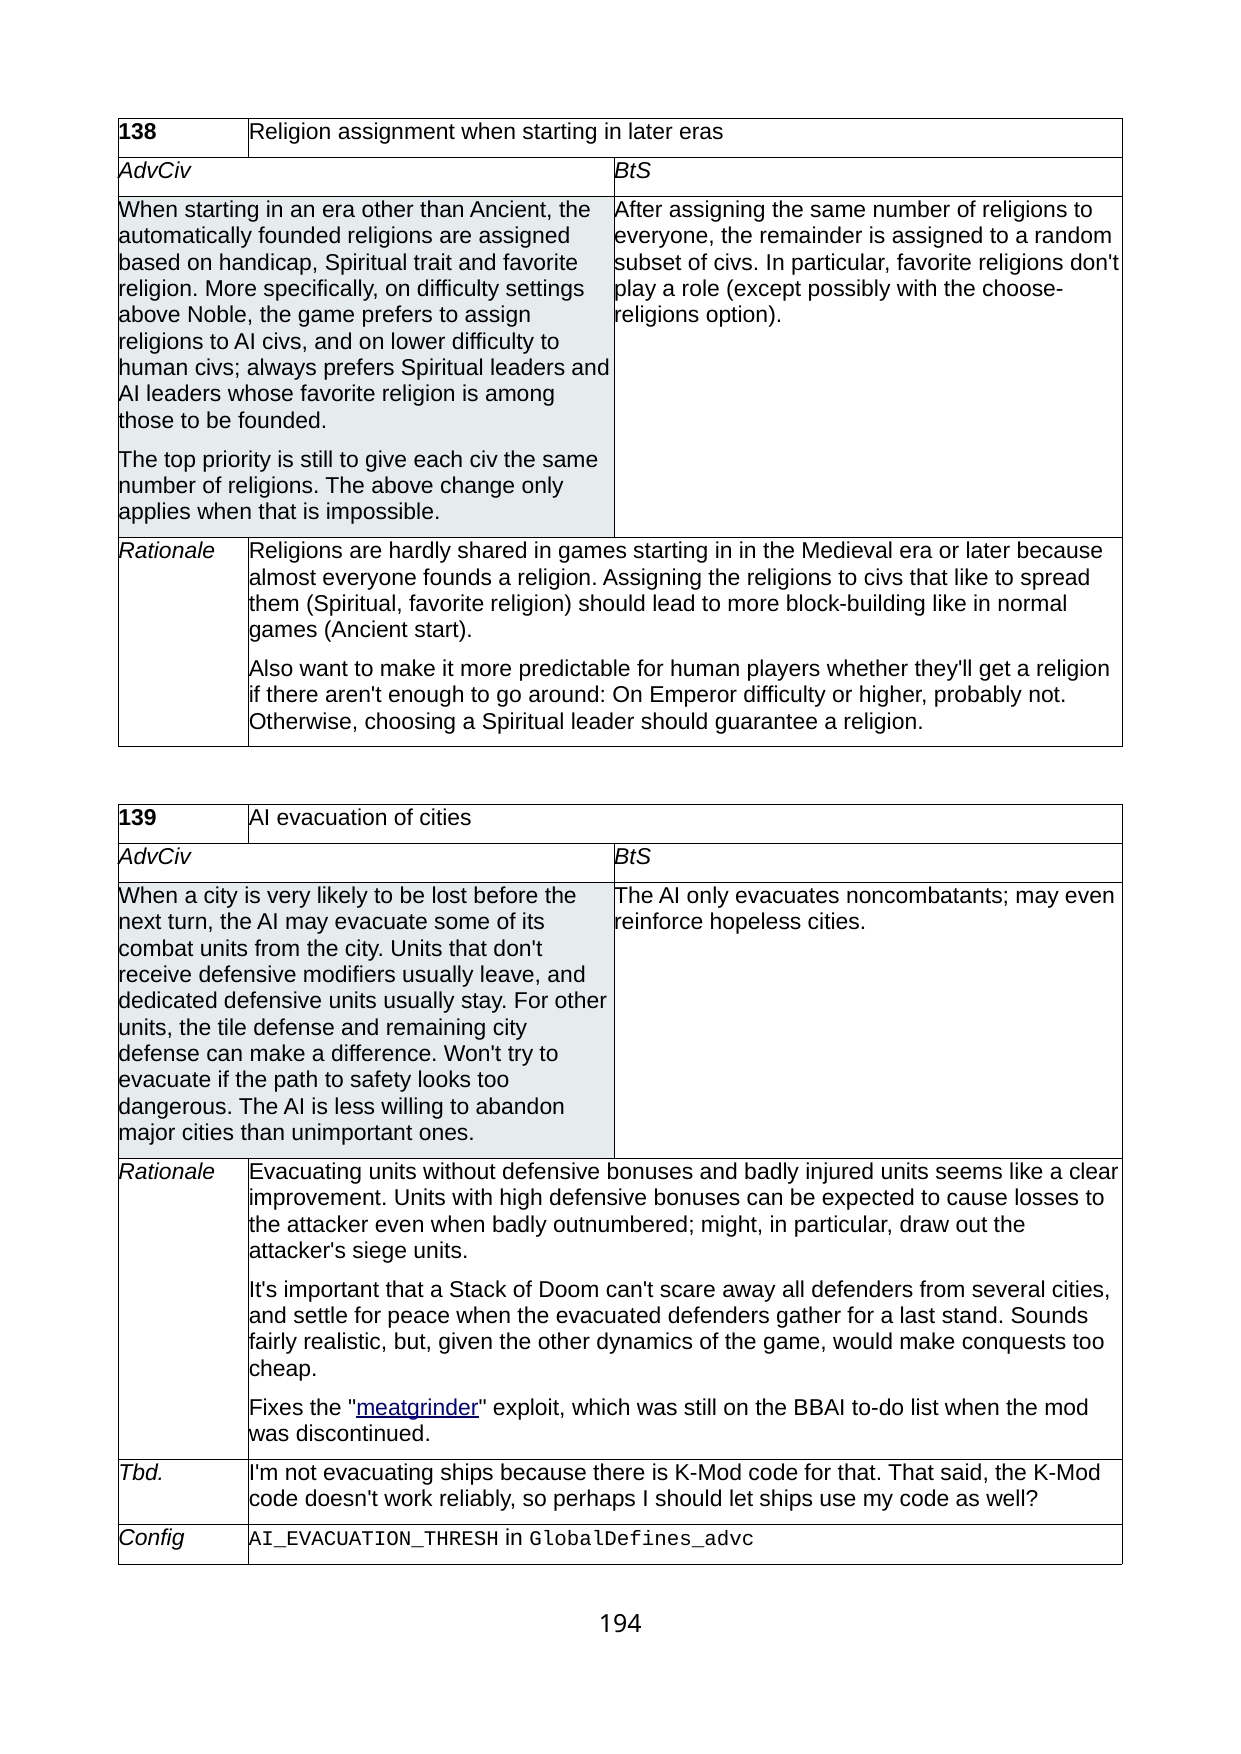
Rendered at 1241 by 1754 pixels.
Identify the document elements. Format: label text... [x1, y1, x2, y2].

table_header 138 [119, 119, 248, 157]
table_cell When a city is very likely to be lost before the next turn, the AI may evacuate some of its combat units from the city. Units that don't receive defensive modifiers usually leave, and dedicated defensive units usually stay. For other units, the tile defense and remaining city defense can make a difference. Won't try to evacuate if the path to safety looks too dangerous. The AI is less willing to abandon major cities than unimportant ones. [119, 883, 614, 1158]
table_cell Evacuating units without defensive bonuses and badly injured units seems like a clear improvement. Units with high defensive bonuses can be expected to cause losses to the attacker even when badly outnumbered; might, in particular, draw out the attacker's siege units. It's important that a Stack of Doom can't scare away all defenders from several cities, and settle for peace when the evacuated defenders gather for a last stand. Sounds fairly realistic, but, given the other dynamics of the game, would make conquests too cheap. Fixes the "meatgrinder" exploit, which was still on the BBAI to-do list when the mod was discontinued. [249, 1159, 1122, 1458]
table_cell After assigning the same number of religions to everyone, the remainder is assigned to a random subset of civs. In particular, favorite religions don't play a role (except possibly with the choose-religions option). [615, 197, 1122, 537]
table_cell Religions are hardly shared in games starting in in the Medieval era or later because almost everyone founds a religion. Assigning the religions to civs that like to spread them (Spiritual, favorite religion) should lead to more block-building like in normal games (Ancient start). Also want to make it more predictable for human players whether they'll get a religion if there aren't enough to go around: On Emperor difficulty or higher, probably not. Otherwise, choosing a Spiritual leader should guarantee a religion. [249, 538, 1122, 746]
table_cell AdvCiv [119, 844, 614, 882]
table_cell Rationale [119, 538, 248, 746]
table_cell AI_EVACUATION_THRESH in GlobalDefines_advc [249, 1525, 1122, 1564]
table_header AI evacuation of cities [249, 805, 1122, 843]
table_cell When starting in an era other than Ancient, the automatically founded religions are assigned based on handicap, Spiritual trait and favorite religion. More specifically, on difficulty settings above Noble, the game prefers to assign religions to AI civs, and on lower difficulty to human civs; always prefers Spiritual leaders and AI leaders whose favorite religion is among those to be founded. The top priority is still to give each civ the same number of religions. The above change only applies when that is impossible. [119, 197, 614, 537]
table_cell Config [119, 1525, 248, 1564]
table_header Religion assignment when starting in later eras [249, 119, 1122, 157]
table_cell Rationale [119, 1159, 248, 1458]
table_cell BtS [615, 844, 1122, 882]
table_cell BtS [615, 158, 1122, 196]
table_cell I'm not evacuating ships because there is K-Mod code for that. That said, the K-Mod code doesn't work reliably, so perhaps I should let ships use my code as well? [249, 1460, 1122, 1524]
table_cell The AI only evacuates noncombatants; may even reinforce hopeless cities. [615, 883, 1122, 1158]
table_cell AdvCiv [119, 158, 614, 196]
table_cell Tbd. [119, 1460, 248, 1524]
table_header 139 [119, 805, 248, 843]
